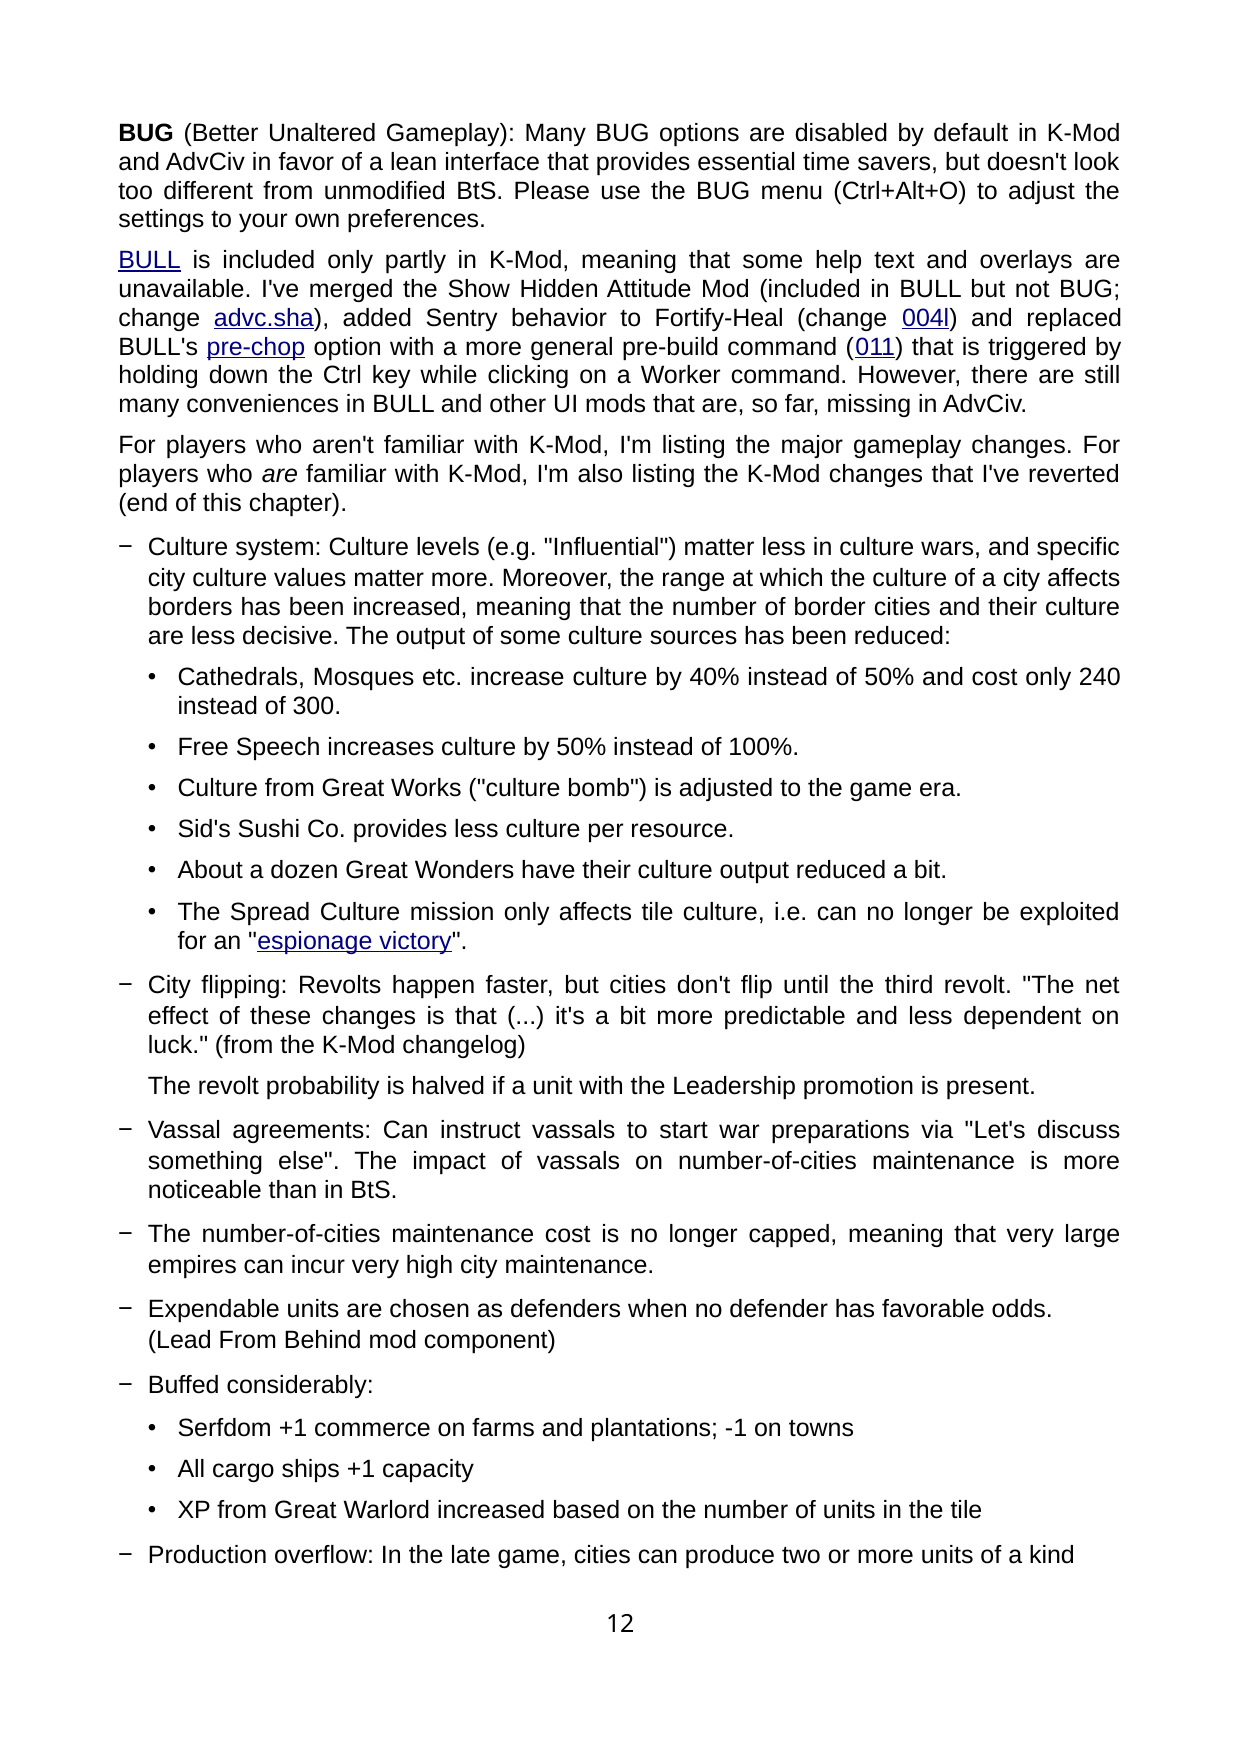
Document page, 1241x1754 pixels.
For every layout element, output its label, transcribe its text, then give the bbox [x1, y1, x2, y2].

list Serfdom +1 commerce on farms and plantations; -1 on towns [148, 1413, 1122, 1442]
text BULL is included only partly in K-Mod, meaning that some help text and overlays are unavailable. I've merged the Show Hidden Attitude Mod (included in BULL but not BUG; change advc.sha), added Sentry behavior to Fortify-Heal (change 004l) and replaced BULL's pre-chop option with a more general pre-build command (011) that is triggered by holding down the Ctrl key while clicking on a Worker command. However, there are still many conveniences in BULL and other UI mods that are, so far, missing in AdvCiv. [118, 246, 1122, 418]
list Expendable units are chosen as defenders when no defender has favorable odds. (Lead From Behind mod component) [118, 1291, 1122, 1354]
list City flipping: Revolts happen faster, but cities don't flip until the third revolt. "The net effect of these changes is that (...) it's a bit more predictable and less dependent on luck." (from the K-Mod changelog) [118, 967, 1122, 1058]
list The Spread Culture mission only affects tile culture, i.e. can no longer be exploited for an "espionage victory". [148, 897, 1122, 954]
list The revolt probability is halved if a unit with the Leadership promotion is present. [118, 1071, 1122, 1099]
text For players who aren't familiar with K-Mod, I'm listing the major gameplay changes. For players who are familiar with K-Mod, I'm also listing the K-Mod changes that I've reverted (end of this chapter). [118, 430, 1122, 517]
list Vassal agreements: Can instruct vassals to start war preparations via "Let's discuss something else". The impact of vassals on number-of-cities maintenance is more noticeable than in BtS. [118, 1112, 1122, 1203]
list Cathedrals, Mosques etc. increase culture by 40% instead of 50% and cost only 240 instead of 300. [148, 662, 1122, 719]
list About a dozen Great Wonders have their culture output reduced a bit. [148, 856, 1122, 884]
list XP from Great Warlord increased based on the number of units in the tile [148, 1495, 1122, 1524]
list Production overflow: In the late game, cities can produce two or more units of a kind [118, 1536, 1122, 1571]
list Free Speech increases culture by 50% instead of 100%. [148, 732, 1122, 761]
list Buffed considerably: [118, 1366, 1122, 1400]
text BUG (Better Unaltered Gameplay): Many BUG options are disabled by default in K-Mod and AdvCiv in favor of a lean interface that provides essential time savers, but doesn't look too different from unmodified BtS. Please use the BUG menu (Ctrl+Alt+O) to adjust the settings to your own preferences. [118, 118, 1122, 233]
list Sid's Sushi Co. provides less culture per resource. [148, 814, 1122, 843]
list Culture from Great Works ("culture bomb") is adjusted to the game era. [148, 773, 1122, 802]
list All cargo ships +1 capacity [148, 1454, 1122, 1483]
list Culture system: Culture levels (e.g. "Influential") matter less in culture wars, and specific city culture values matter more. Moreover, the range at which the culture of a city affects borders has been increased, meaning that the number of border cities and their culture are less decisive. The output of some culture sources has been reduced: [118, 529, 1122, 649]
list The number-of-cities maintenance cost is no longer capped, meaning that very large empires can incur very high city maintenance. [118, 1216, 1122, 1279]
